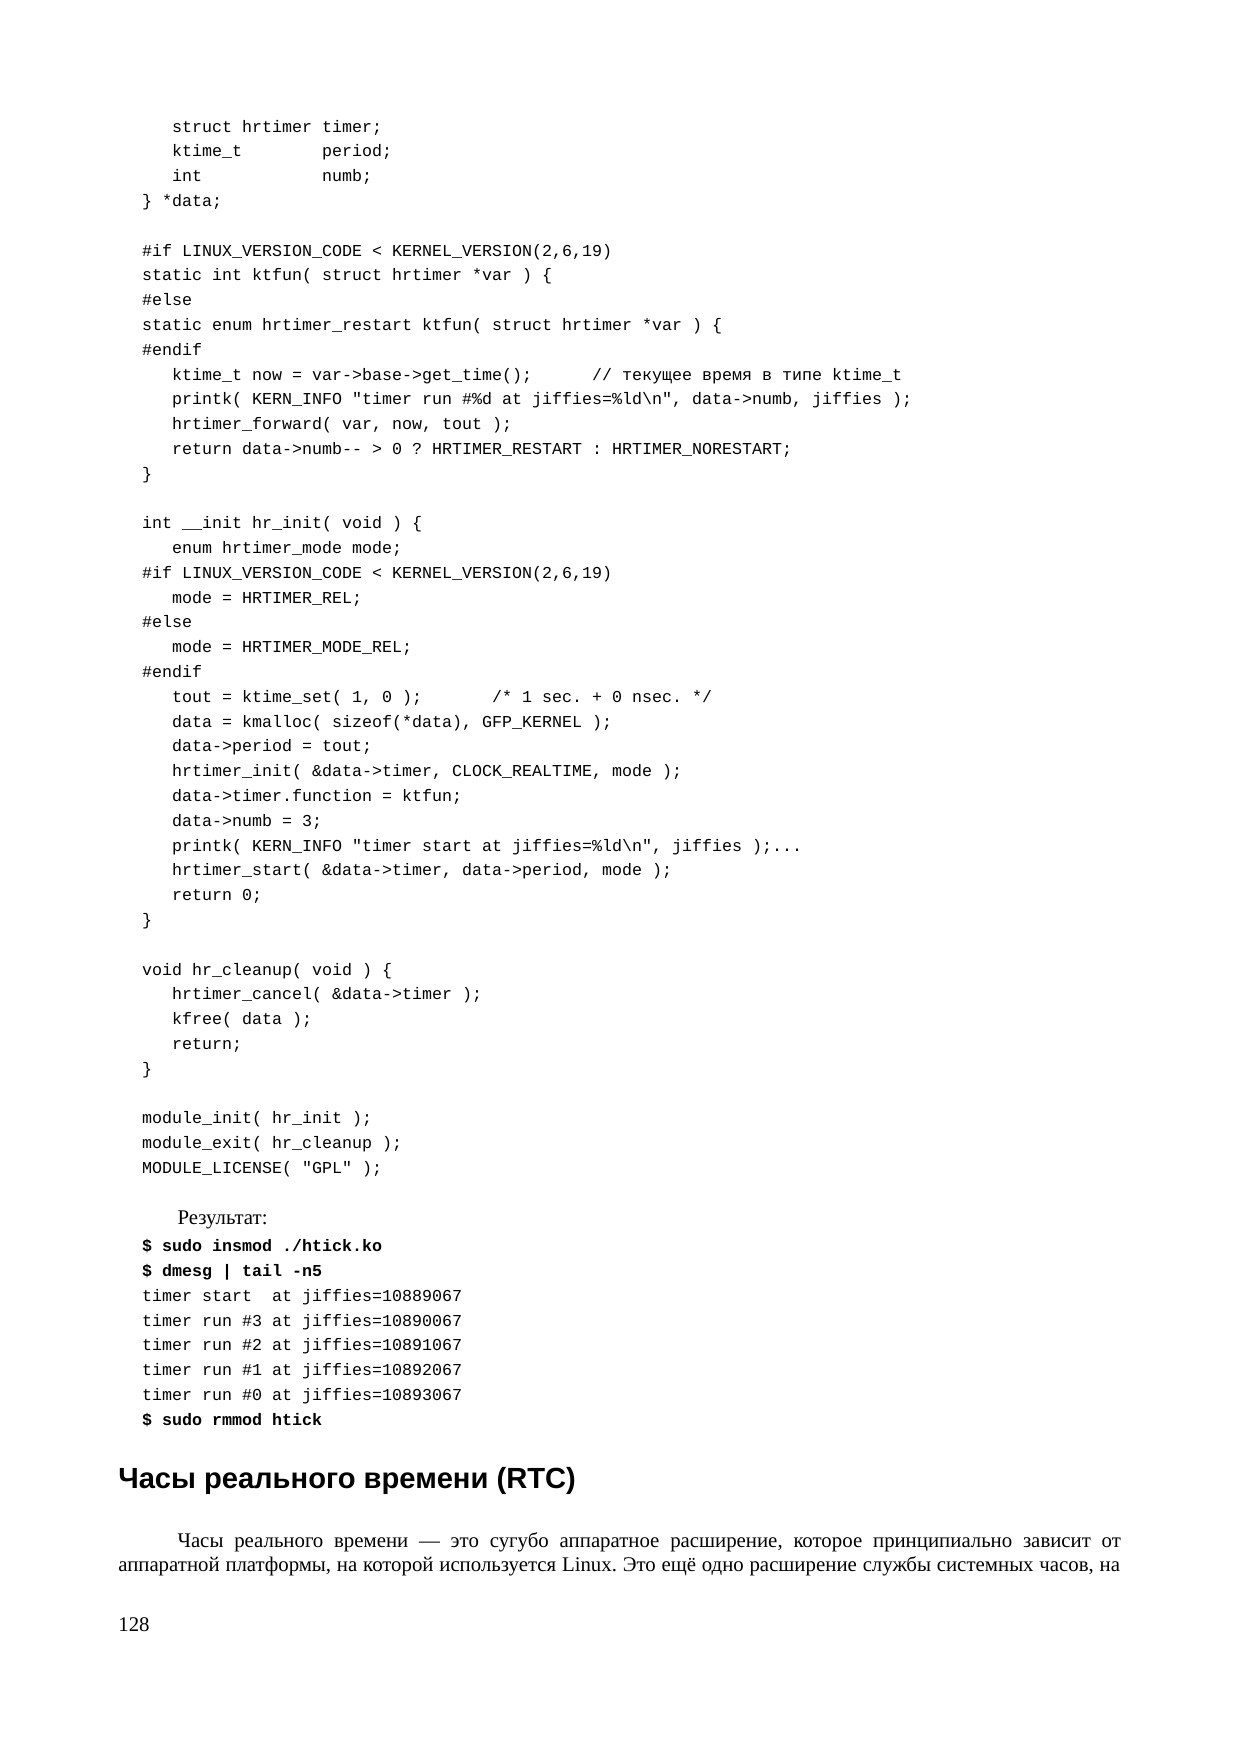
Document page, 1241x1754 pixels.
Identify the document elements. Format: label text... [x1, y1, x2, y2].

text return; [142, 1035, 1122, 1054]
text kfree( data ); [142, 1011, 1122, 1029]
text } [142, 465, 1122, 484]
text } [142, 1060, 1122, 1079]
text timer run #1 at jiffies=10892067 [142, 1362, 1122, 1381]
subtitle Часы реального времени (RTC) [118, 1461, 1122, 1494]
text tout = ktime_set( 1, 0 ); /* 1 sec. + 0 nsec. */ [142, 688, 1122, 707]
text void hr_cleanup( void ) { [142, 961, 1122, 980]
text timer run #0 at jiffies=10893067 [142, 1386, 1122, 1405]
text } [142, 911, 1122, 930]
text #if LINUX_VERSION_CODE < KERNEL_VERSION(2,6,19) [142, 564, 1122, 583]
text data->timer.function = ktfun; [142, 787, 1122, 806]
text struct hrtimer timer; [142, 118, 1122, 137]
text #else [142, 614, 1122, 633]
text Результат: [118, 1205, 1122, 1229]
text static enum hrtimer_restart ktfun( struct hrtimer *var ) { [142, 316, 1122, 335]
text #endif [142, 663, 1122, 682]
text $ dmesg | tail -n5 [142, 1262, 1122, 1281]
text hrtimer_start( &data->timer, data->period, mode ); [142, 862, 1122, 881]
text return 0; [142, 887, 1122, 906]
text printk( KERN_INFO "timer run #%d at jiffies=%ld\n", data->numb, jiffies ); [142, 391, 1122, 410]
text Часы реального времени — это сугубо аппаратное расширение, которое принципиально зависит от аппаратной платформы, на которой используется Linux. Это ещё одно расширение службы системных часов, на [118, 1528, 1122, 1576]
text hrtimer_cancel( &data->timer ); [142, 986, 1122, 1005]
text timer run #3 at jiffies=10890067 [142, 1312, 1122, 1331]
text return data->numb-- > 0 ? HRTIMER_RESTART : HRTIMER_NORESTART; [142, 440, 1122, 459]
text #endif [142, 341, 1122, 360]
text printk( KERN_INFO "timer start at jiffies=%ld\n", jiffies );... [142, 837, 1122, 856]
text #if LINUX_VERSION_CODE < KERNEL_VERSION(2,6,19) [142, 242, 1122, 261]
text data->numb = 3; [142, 812, 1122, 831]
text data = kmalloc( sizeof(*data), GFP_KERNEL ); [142, 713, 1122, 732]
text $ sudo insmod ./htick.ko [142, 1238, 1122, 1257]
text int __init hr_init( void ) { [142, 515, 1122, 534]
text #else [142, 292, 1122, 311]
text static int ktfun( struct hrtimer *var ) { [142, 267, 1122, 286]
text mode = HRTIMER_REL; [142, 589, 1122, 608]
text enum hrtimer_mode mode; [142, 539, 1122, 558]
text } *data; [142, 192, 1122, 211]
text ktime_t now = var->base->get_time(); // текущее время в типе ktime_t [142, 366, 1122, 385]
text int numb; [142, 168, 1122, 187]
text timer run #2 at jiffies=10891067 [142, 1337, 1122, 1356]
text data->period = tout; [142, 738, 1122, 757]
text mode = HRTIMER_MODE_REL; [142, 639, 1122, 658]
text ktime_t period; [142, 143, 1122, 162]
text timer start at jiffies=10889067 [142, 1287, 1122, 1306]
text module_exit( hr_cleanup ); [142, 1134, 1122, 1153]
text MODULE_LICENSE( "GPL" ); [142, 1159, 1122, 1178]
text hrtimer_forward( var, now, tout ); [142, 416, 1122, 434]
text module_init( hr_init ); [142, 1110, 1122, 1129]
text hrtimer_init( &data->timer, CLOCK_REALTIME, mode ); [142, 763, 1122, 782]
text $ sudo rmmod htick [142, 1411, 1122, 1430]
